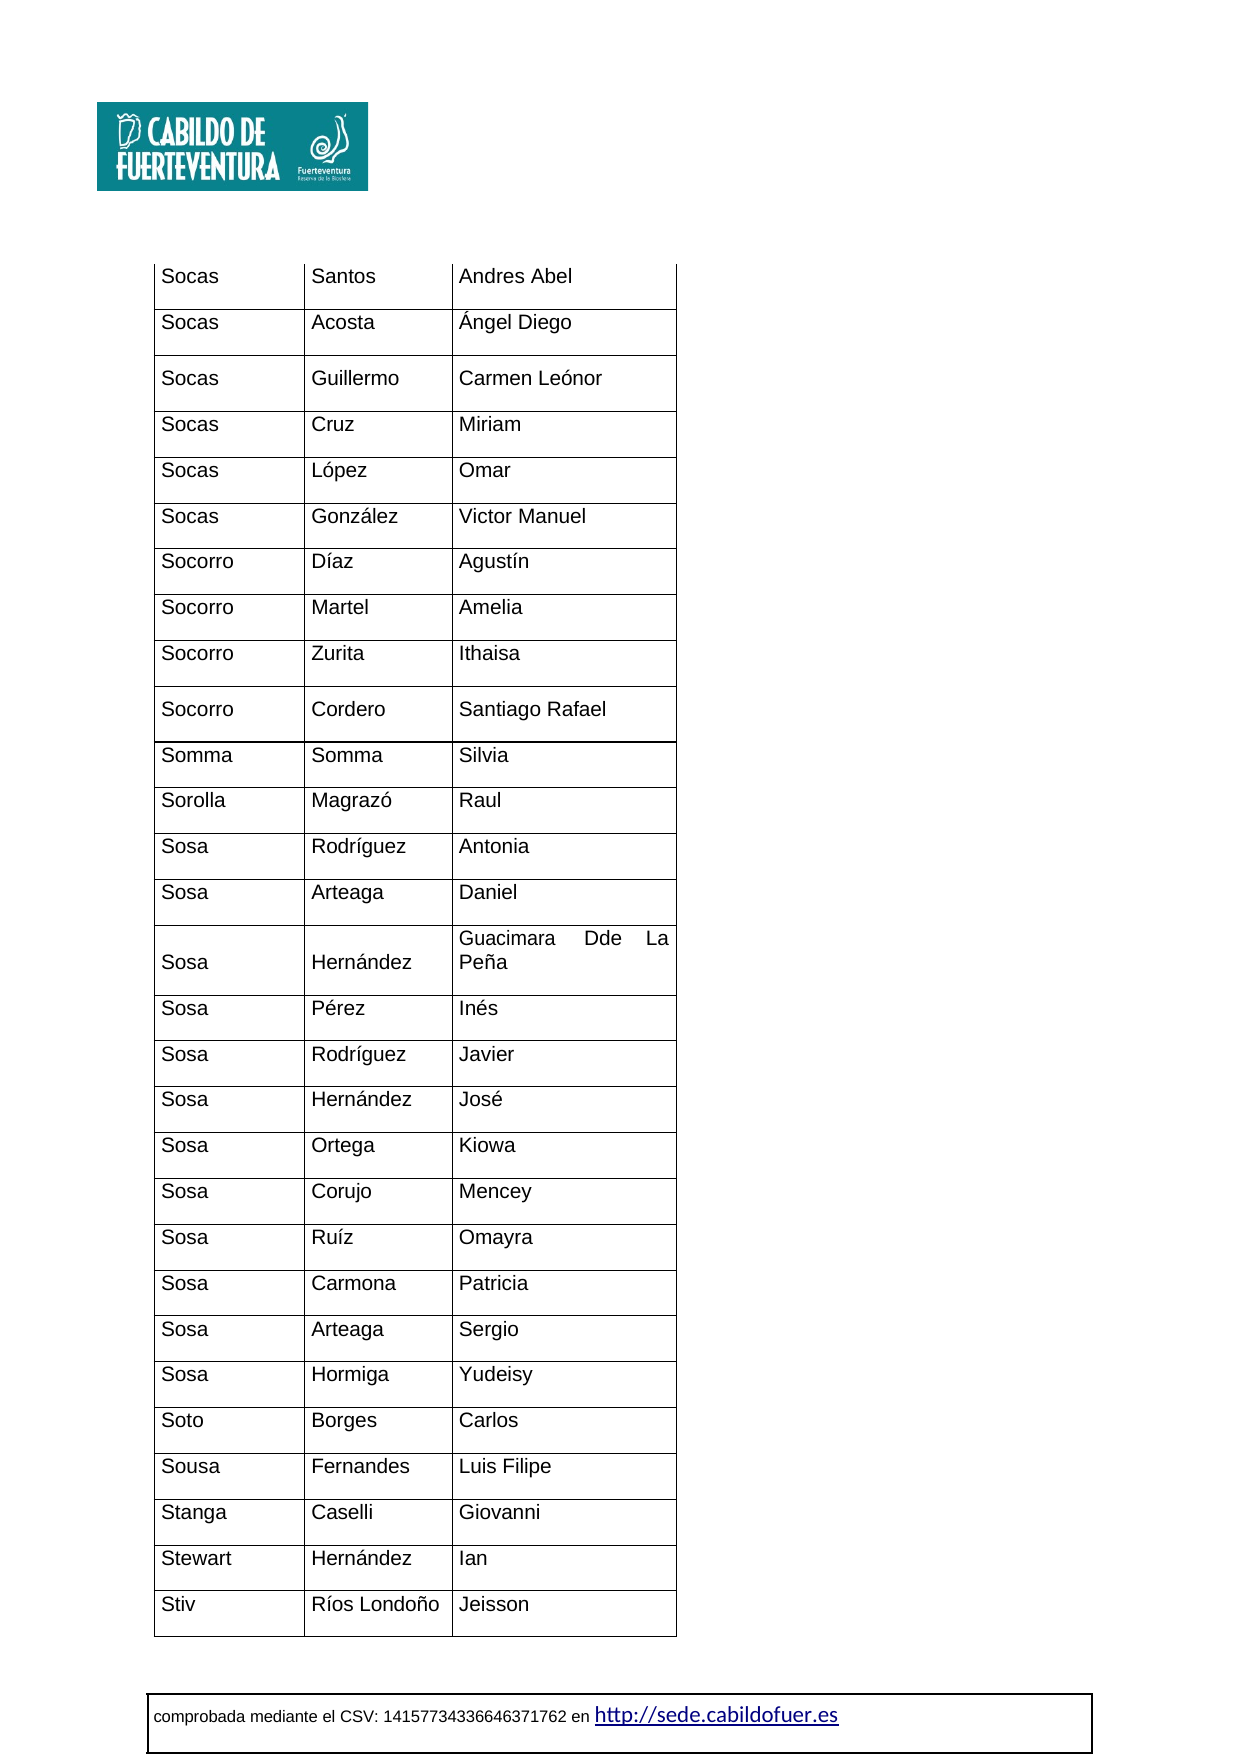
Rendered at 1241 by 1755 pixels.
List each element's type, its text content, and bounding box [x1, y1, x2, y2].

table_cell Hernández [305, 926, 452, 994]
table_cell Amelia [453, 595, 676, 640]
table_cell Cordero [305, 687, 452, 741]
table_cell Sosa [155, 1179, 304, 1224]
table_cell Antonia [453, 834, 676, 879]
table_cell Hernández [305, 1546, 452, 1590]
table_cell Fernandes [305, 1454, 452, 1499]
table_cell Magrazó [305, 788, 452, 833]
table_cell Jeisson [453, 1591, 676, 1636]
table_cell Yudeisy [453, 1362, 676, 1407]
table_cell Arteaga [305, 880, 452, 925]
table_cell Acosta [305, 310, 452, 355]
table_cell López [305, 458, 452, 502]
table_cell Somma [305, 743, 452, 787]
table_cell Somma [155, 743, 304, 787]
table_cell González [305, 504, 452, 548]
table_cell Arteaga [305, 1316, 452, 1361]
table_cell Javier [453, 1041, 676, 1086]
table_cell Giovanni [453, 1500, 676, 1544]
table_cell Raul [453, 788, 676, 833]
table_cell Sosa [155, 1041, 304, 1086]
table_cell Stewart [155, 1546, 304, 1590]
table_cell Sosa [155, 1133, 304, 1178]
table_cell Victor Manuel [453, 504, 676, 548]
table_cell José [453, 1087, 676, 1132]
table_cell Socorro [155, 549, 304, 594]
table_cell Ithaisa [453, 641, 676, 686]
table_cell Zurita [305, 641, 452, 686]
table_cell Sergio [453, 1316, 676, 1361]
table_cell Ian [453, 1546, 676, 1590]
table_cell Martel [305, 595, 452, 640]
table_cell Ángel Diego [453, 310, 676, 355]
table_cell Sosa [155, 1225, 304, 1269]
table_cell Carlos [453, 1408, 676, 1453]
table_cell Rodríguez [305, 834, 452, 879]
table_cell Stiv [155, 1591, 304, 1636]
table_cell Inés [453, 996, 676, 1040]
table_cell Díaz [305, 549, 452, 594]
table_cell Borges [305, 1408, 452, 1453]
table_cell Sosa [155, 1362, 304, 1407]
table_cell Hormiga [305, 1362, 452, 1407]
table_cell Stanga [155, 1500, 304, 1544]
table_header Andres Abel [453, 264, 676, 309]
table_cell Socorro [155, 595, 304, 640]
table_cell Omayra [453, 1225, 676, 1269]
table_cell Miriam [453, 412, 676, 457]
table_cell Socorro [155, 641, 304, 686]
table_cell Luis Filipe [453, 1454, 676, 1499]
table_cell Soto [155, 1408, 304, 1453]
table_cell Socas [155, 412, 304, 457]
table_cell Sosa [155, 834, 304, 879]
table_cell Silvia [453, 743, 676, 787]
table_cell Sousa [155, 1454, 304, 1499]
table_cell Agustín [453, 549, 676, 594]
table_cell Kiowa [453, 1133, 676, 1178]
table_cell Carmona [305, 1271, 452, 1315]
table_cell Rodríguez [305, 1041, 452, 1086]
table_cell Sosa [155, 996, 304, 1040]
table_header Socas [155, 264, 304, 309]
table_cell Ruíz [305, 1225, 452, 1269]
table_cell Omar [453, 458, 676, 502]
table_cell Ríos Londoño [305, 1591, 452, 1636]
table_cell Santiago Rafael [453, 687, 676, 741]
table_cell Ortega [305, 1133, 452, 1178]
table_cell Guillermo [305, 356, 452, 411]
table_cell Corujo [305, 1179, 452, 1224]
table_cell Socas [155, 356, 304, 411]
table_cell Sosa [155, 1087, 304, 1132]
table_cell Pérez [305, 996, 452, 1040]
table_cell Patricia [453, 1271, 676, 1315]
table_cell Cruz [305, 412, 452, 457]
table_cell Sosa [155, 926, 304, 994]
table_cell Hernández [305, 1087, 452, 1132]
table_cell Socas [155, 458, 304, 502]
table_header Santos [305, 264, 452, 309]
table_cell Sosa [155, 880, 304, 925]
table_cell Caselli [305, 1500, 452, 1544]
table_cell Socorro [155, 687, 304, 741]
table_cell Guacimara Dde La Peña [453, 926, 676, 994]
table_cell Daniel [453, 880, 676, 925]
table_cell Socas [155, 504, 304, 548]
table_cell Sosa [155, 1271, 304, 1315]
table_cell Mencey [453, 1179, 676, 1224]
table_cell Carmen Leónor [453, 356, 676, 411]
table_cell Sosa [155, 1316, 304, 1361]
table_cell Sorolla [155, 788, 304, 833]
table_cell Socas [155, 310, 304, 355]
